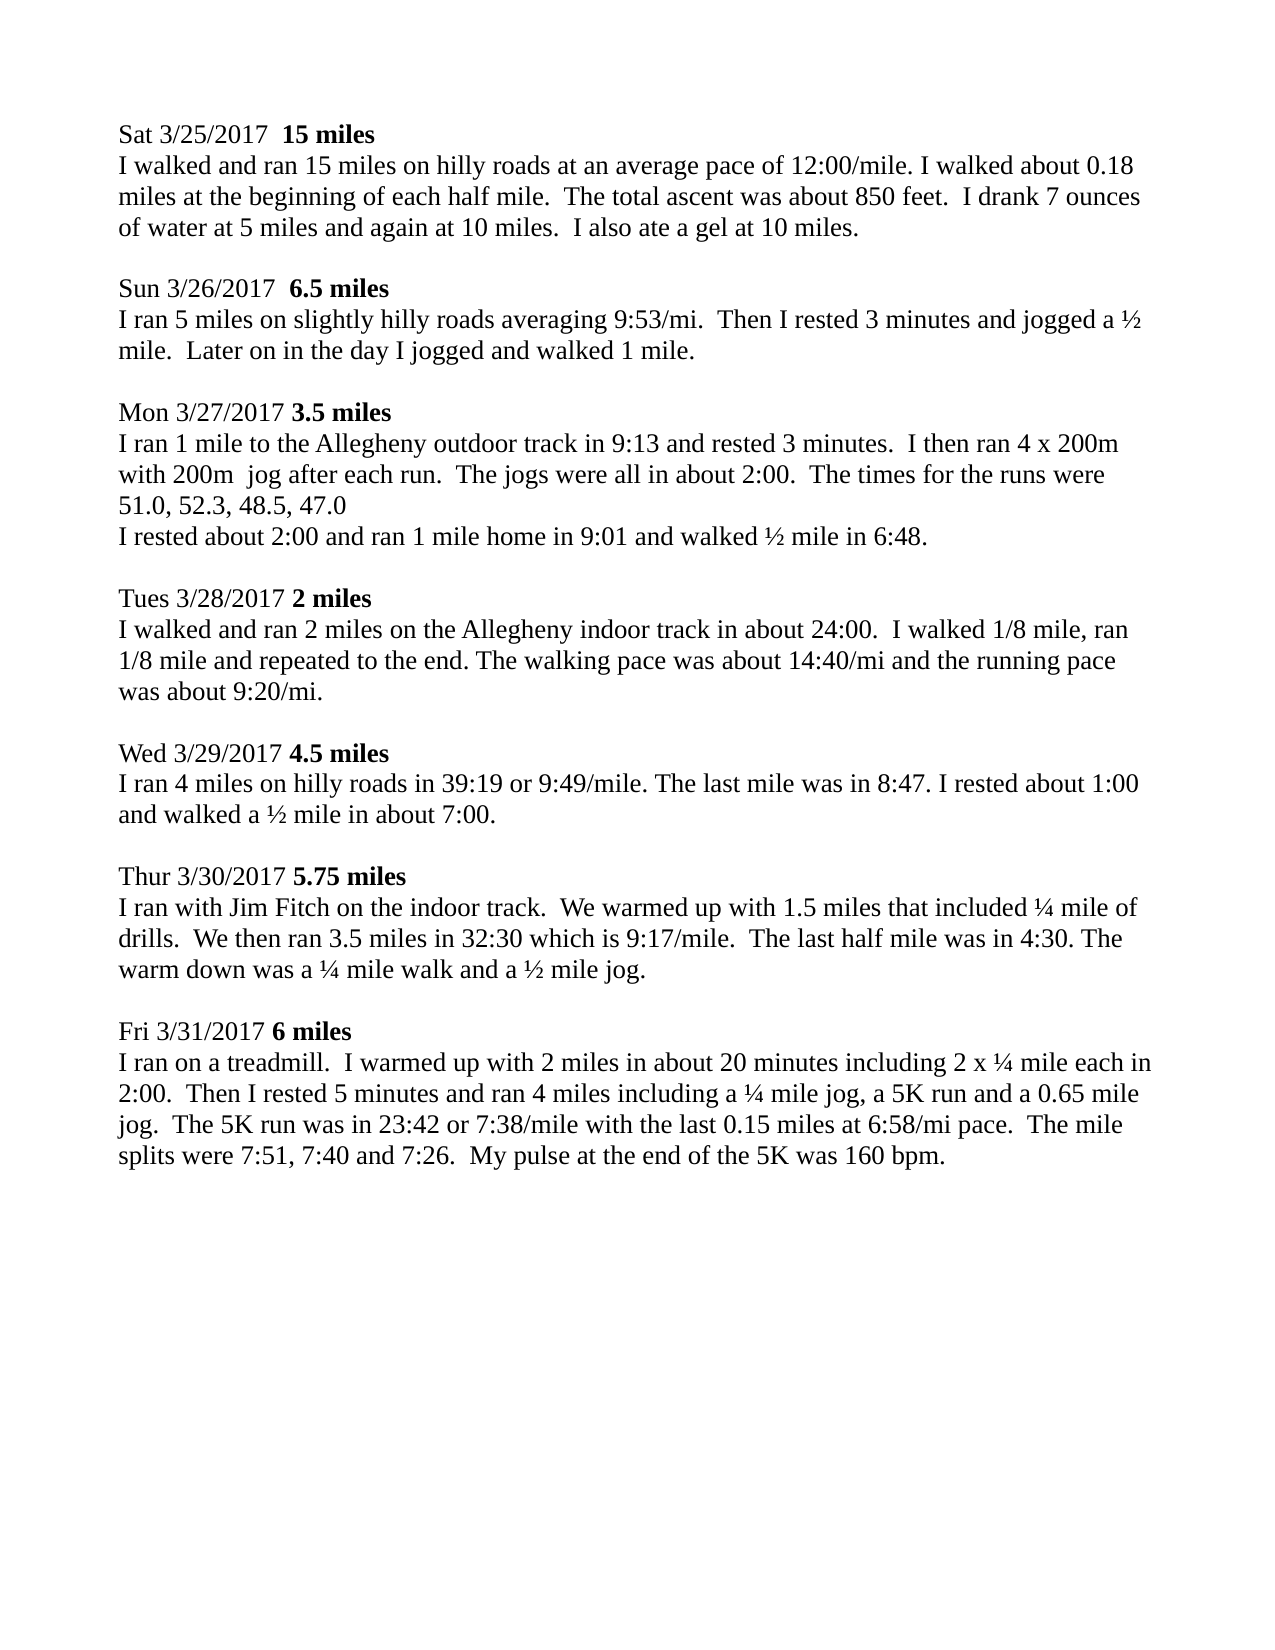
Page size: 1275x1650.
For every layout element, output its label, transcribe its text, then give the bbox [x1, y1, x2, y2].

text Sat 3/25/2017 15 miles [118, 118, 1157, 149]
text Mon 3/27/2017 3.5 miles [118, 397, 1157, 427]
text Wed 3/29/2017 4.5 miles [118, 737, 1157, 768]
text I walked and ran 15 miles on hilly roads at an average pace of 12:00/mile. I walked about 0.18 miles at the beginning of each half mile. The total ascent was about 850 feet. I drank 7 ounces of water at 5 miles and again at 10 miles. I also ate a gel at 10 miles. [118, 149, 1157, 242]
text Tues 3/28/2017 2 miles [118, 582, 1157, 613]
text I ran 1 mile to the Allegheny outdoor track in 9:13 and rested 3 minutes. I then ran 4 x 200m with 200m jog after each run. The jogs were all in about 2:00. The times for the runs were [118, 427, 1157, 489]
text I ran 5 miles on slightly hilly roads averaging 9:53/mi. Then I rested 3 minutes and jogged a ½ mile. Later on in the day I jogged and walked 1 mile. [118, 304, 1157, 366]
text 51.0, 52.3, 48.5, 47.0 [118, 489, 1157, 520]
text I ran on a treadmill. I warmed up with 2 miles in about 20 minutes including 2 x ¼ mile each in 2:00. Then I rested 5 minutes and ran 4 miles including a ¼ mile jog, a 5K run and a 0.65 mile jog. The 5K run was in 23:42 or 7:38/mile with the last 0.15 miles at 6:58/mi pace. The mile splits were 7:51, 7:40 and 7:26. My pulse at the end of the 5K was 160 bpm. [118, 1046, 1157, 1170]
text I walked and ran 2 miles on the Allegheny indoor track in about 24:00. I walked 1/8 mile, ran 1/8 mile and repeated to the end. The walking pace was about 14:40/mi and the running pace was about 9:20/mi. [118, 613, 1157, 706]
text I rested about 2:00 and ran 1 mile home in 9:01 and walked ½ mile in 6:48. [118, 520, 1157, 551]
text I ran with Jim Fitch on the indoor track. We warmed up with 1.5 miles that included ¼ mile of drills. We then ran 3.5 miles in 32:30 which is 9:17/mile. The last half mile was in 4:30. The warm down was a ¼ mile walk and a ½ mile jog. [118, 892, 1157, 984]
text Fri 3/31/2017 6 miles [118, 1015, 1157, 1046]
text Thur 3/30/2017 5.75 miles [118, 861, 1157, 892]
text Sun 3/26/2017 6.5 miles [118, 273, 1157, 304]
text I ran 4 miles on hilly roads in 39:19 or 9:49/mile. The last mile was in 8:47. I rested about 1:00 and walked a ½ mile in about 7:00. [118, 768, 1157, 830]
